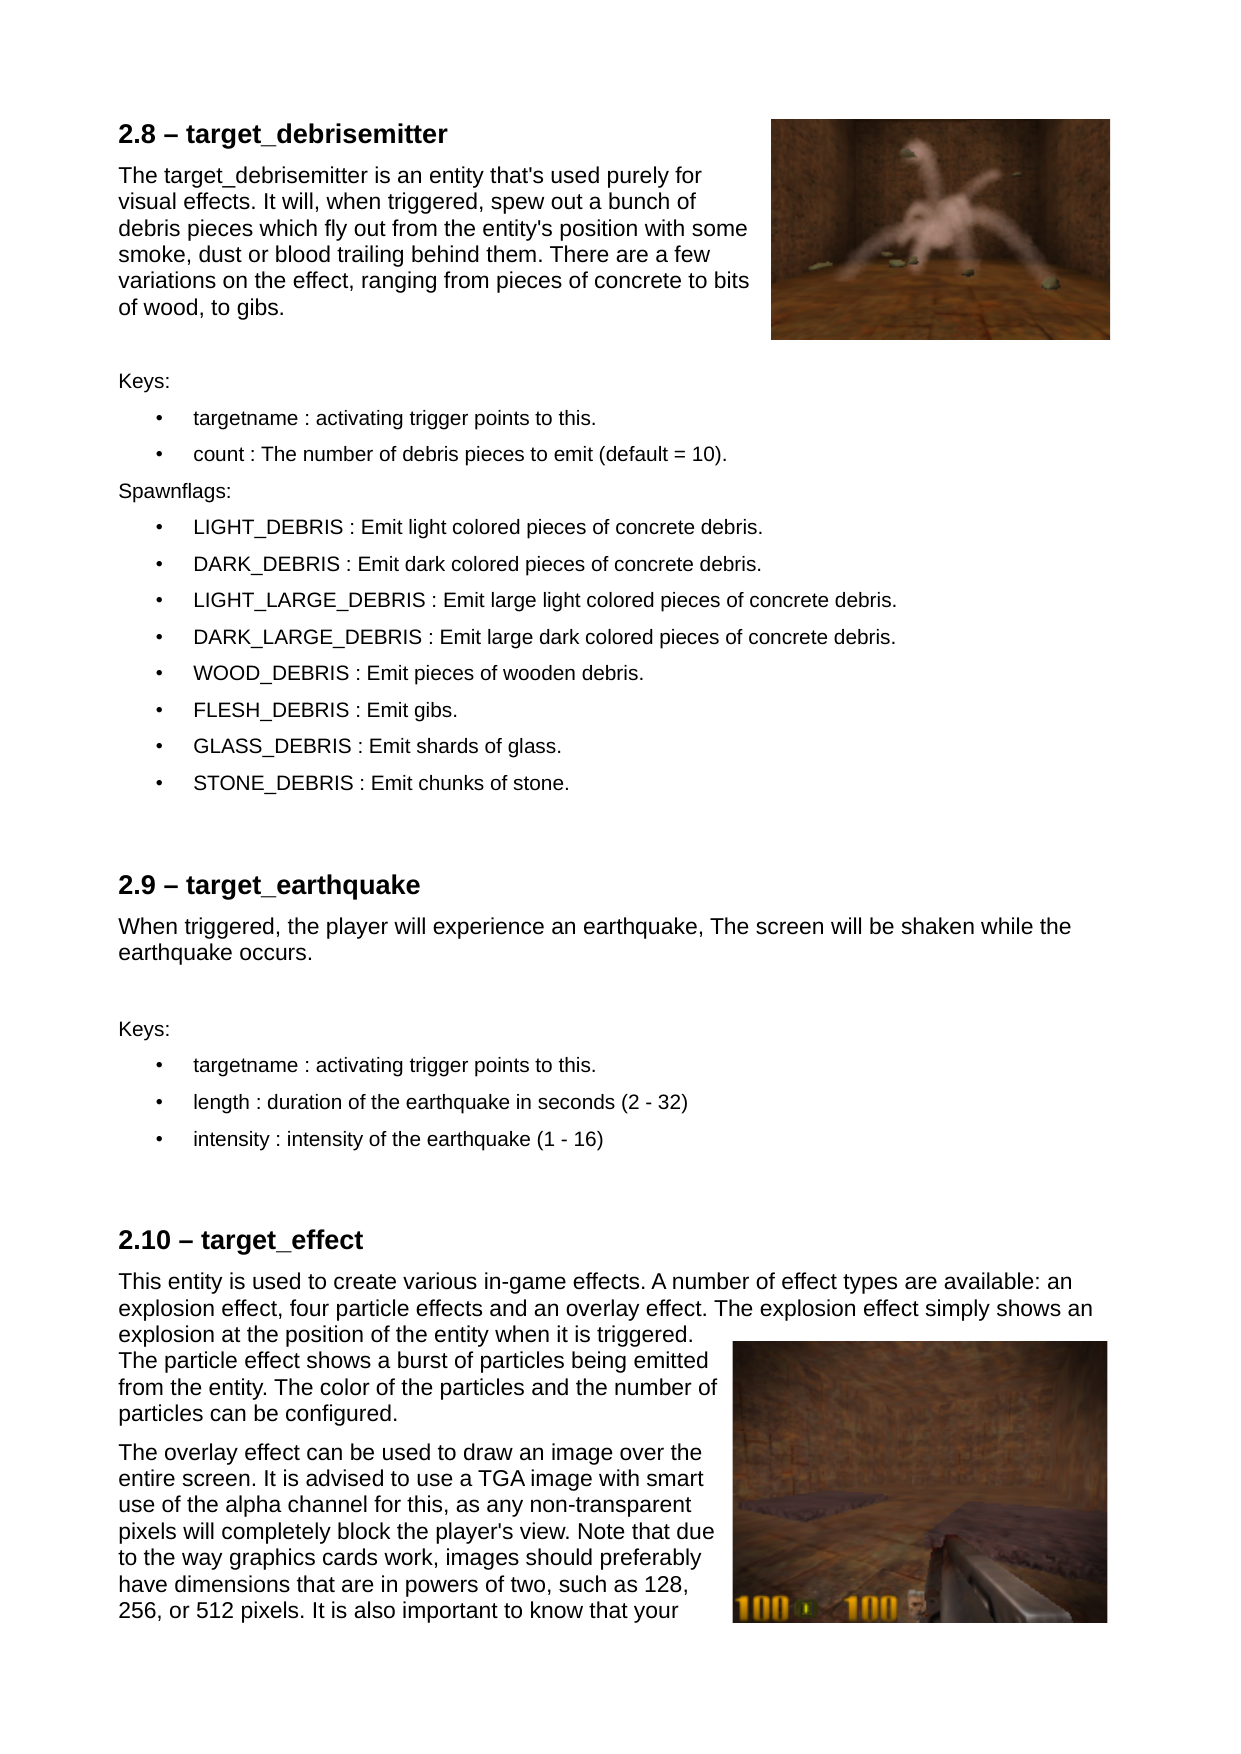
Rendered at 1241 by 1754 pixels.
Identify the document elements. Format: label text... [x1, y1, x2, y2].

picture [771, 119, 1110, 340]
list STONE_DEBRIS : Emit chunks of stone. [156, 771, 1122, 795]
text This entity is used to create various in-game effects. A number of effect types are available: an explosion effect, four particle effects and an overlay effect. The explosion effect simply shows an explosion at the position of the entity when it is triggered. The particle effect shows a burst of particles being emitted from the entity. The color of the particles and the number of particles can be configured. [118, 1268, 1122, 1426]
subtitle 2.10 – target_effect [118, 1224, 1122, 1256]
list targetname : activating trigger points to this. [156, 1053, 1122, 1077]
picture [732, 1341, 1108, 1623]
text The target_debrisemitter is an entity that's used purely for visual effects. It will, when triggered, spew out a bunch of debris pieces which fly out from the entity's position with some smoke, dust or blood trailing behind them. There are a few variations on the effect, ranging from pieces of concrete to bits of wood, to gibs. [118, 162, 771, 320]
list WOOD_DEBRIS : Emit pieces of wooden debris. [156, 661, 1122, 685]
text Keys: [118, 369, 1122, 393]
list DARK_DEBRIS : Emit dark colored pieces of concrete debris. [156, 552, 1122, 576]
text The overlay effect can be used to draw an image over the entire screen. It is advised to use a TGA image with smart use of the alpha channel for this, as any non-transparent pixels will completely block the player's view. Note that due to the way graphics cards work, images should preferably have dimensions that are in powers of two, such as 128, 256, or 512 pixels. It is also important to know that your [118, 1439, 732, 1623]
list count : The number of debris pieces to emit (default = 10). [156, 442, 1122, 466]
text Keys: [118, 1017, 1122, 1041]
text Spawnflags: [118, 478, 1122, 502]
list GLASS_DEBRIS : Emit shards of glass. [156, 734, 1122, 758]
subtitle 2.8 – target_debrisemitter [118, 118, 1122, 149]
list DARK_LARGE_DEBRIS : Emit large dark colored pieces of concrete debris. [156, 625, 1122, 649]
list intensity : intensity of the earthquake (1 - 16) [156, 1126, 1122, 1150]
list targetname : activating trigger points to this. [156, 405, 1122, 429]
list FLESH_DEBRIS : Emit gibs. [156, 698, 1122, 722]
list length : duration of the earthquake in seconds (2 - 32) [156, 1090, 1122, 1114]
subtitle 2.9 – target_earthquake [118, 869, 1122, 900]
list LIGHT_DEBRIS : Emit light colored pieces of concrete debris. [156, 515, 1122, 539]
list LIGHT_LARGE_DEBRIS : Emit large light colored pieces of concrete debris. [156, 588, 1122, 612]
text When triggered, the player will experience an earthquake, The screen will be shaken while the earthquake occurs. [118, 913, 1122, 965]
